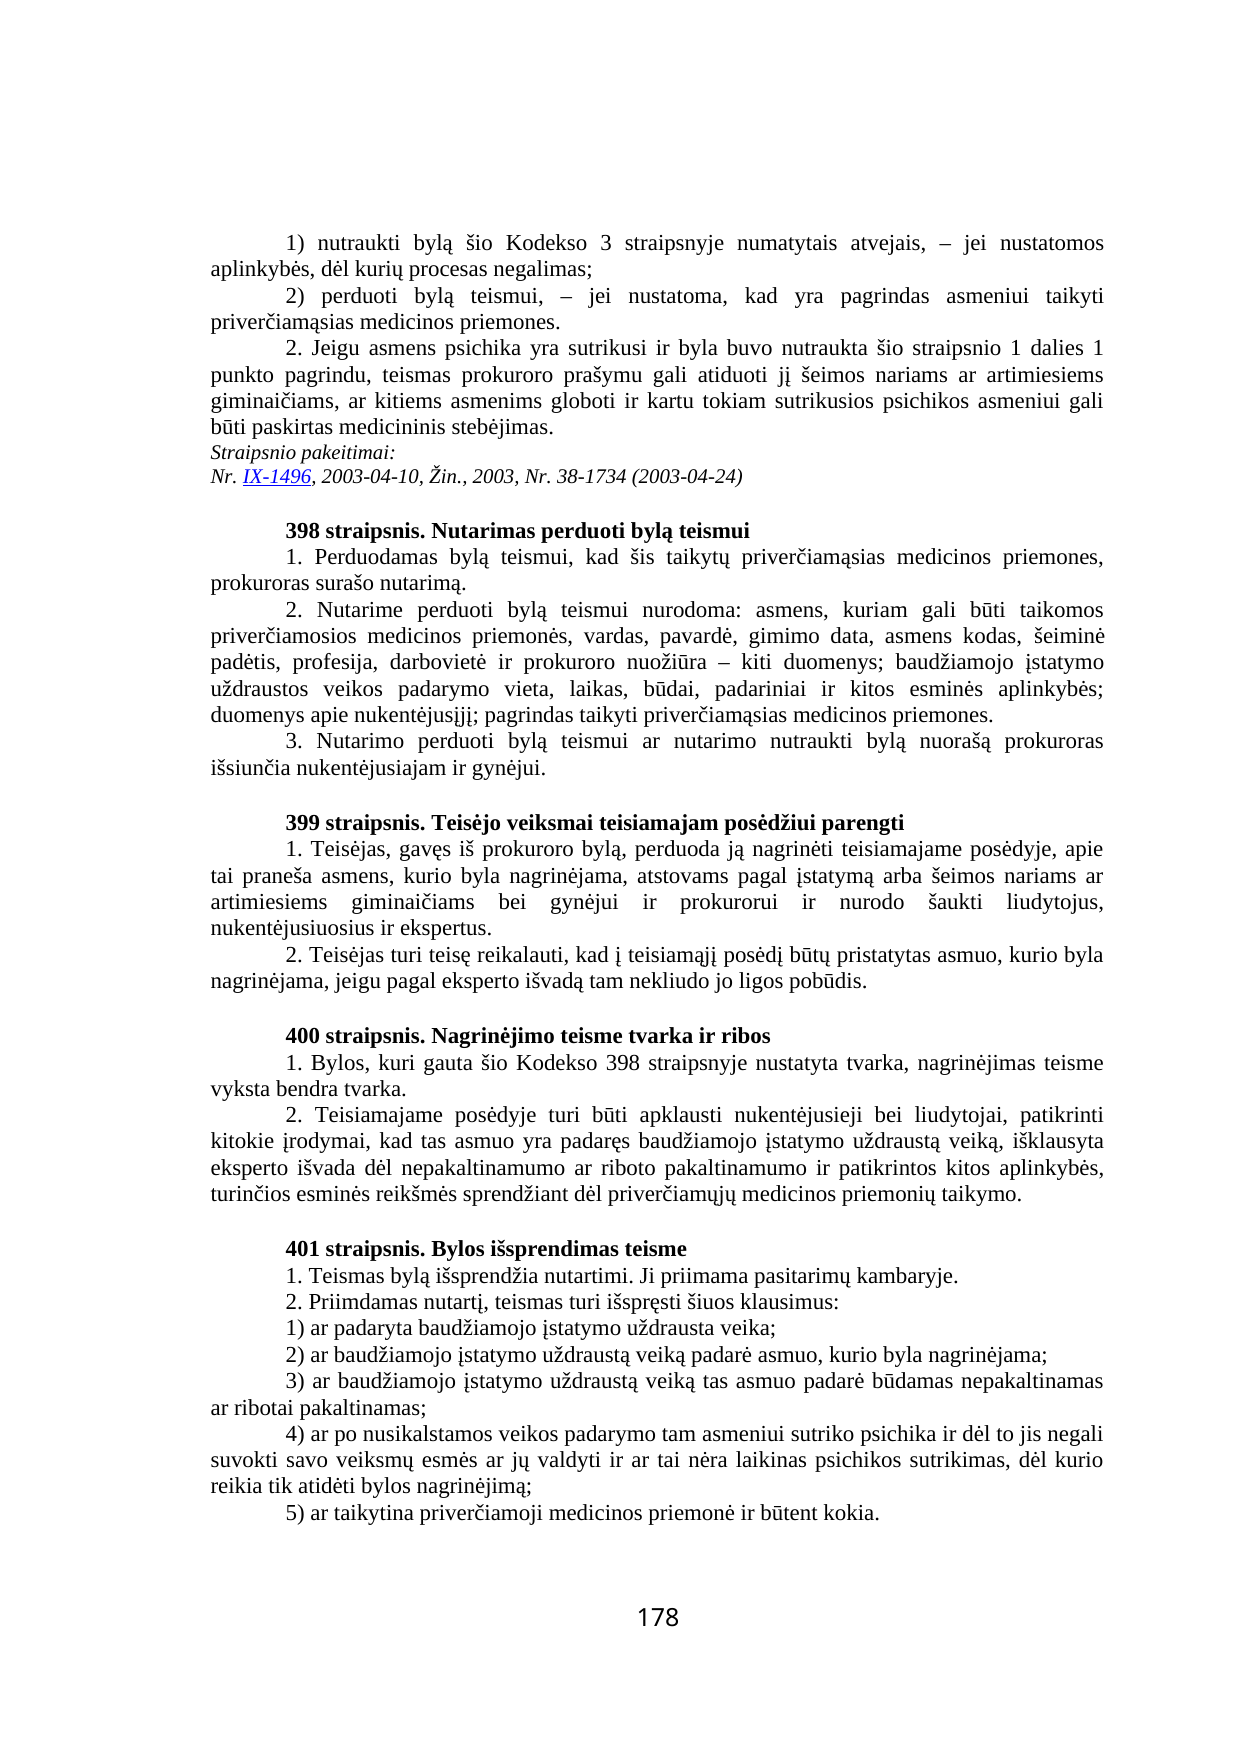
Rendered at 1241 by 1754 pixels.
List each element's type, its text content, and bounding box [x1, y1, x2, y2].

text Straipsnio pakeitimai: [210, 440, 1105, 464]
text 2) perduoti bylą teismui, – jei nustatoma, kad yra pagrindas asmeniui taikyti priverčiamąsias medicinos priemones. [210, 282, 1105, 334]
text 2. Jeigu asmens psichika yra sutrikusi ir byla buvo nutraukta šio straipsnio 1 dalies 1 punkto pagrindu, teismas prokuroro prašymu gali atiduoti jį šeimos nariams ar artimiesiems giminaičiams, ar kitiems asmenims globoti ir kartu tokiam sutrikusios psichikos asmeniui gali būti paskirtas medicininis stebėjimas. [210, 334, 1105, 440]
text 1. Teismas bylą išsprendžia nutartimi. Ji priimama pasitarimų kambaryje. [210, 1262, 1105, 1288]
text 2. Nutarime perduoti bylą teismui nurodoma: asmens, kuriam gali būti taikomos priverčiamosios medicinos priemonės, vardas, pavardė, gimimo data, asmens kodas, šeiminė padėtis, profesija, darbovietė ir prokuroro nuožiūra – kiti duomenys; baudžiamojo įstatymo uždraustos veikos padarymo vieta, laikas, būdai, padariniai ir kitos esminės aplinkybės; duomenys apie nukentėjusįjį; pagrindas taikyti priverčiamąsias medicinos priemones. [210, 596, 1105, 727]
text 2) ar baudžiamojo įstatymo uždraustą veiką padarė asmuo, kurio byla nagrinėjama; [210, 1341, 1105, 1367]
text 1. Perduodamas bylą teismui, kad šis taikytų priverčiamąsias medicinos priemones, prokuroras surašo nutarimą. [210, 543, 1105, 596]
text 2. Teisiamajame posėdyje turi būti apklausti nukentėjusieji bei liudytojai, patikrinti kitokie įrodymai, kad tas asmuo yra padaręs baudžiamojo įstatymo uždraustą veiką, išklausyta eksperto išvada dėl nepakaltinamumo ar riboto pakaltinamumo ir patikrintos kitos aplinkybės, turinčios esminės reikšmės sprendžiant dėl priverčiamųjų medicinos priemonių taikymo. [210, 1101, 1105, 1207]
text 1. Teisėjas, gavęs iš prokuroro bylą, perduoda ją nagrinėti teisiamajame posėdyje, apie tai praneša asmens, kurio byla nagrinėjama, atstovams pagal įstatymą arba šeimos nariams ar artimiesiems giminaičiams bei gynėjui ir prokurorui ir nurodo šaukti liudytojus, nukentėjusiuosius ir ekspertus. [210, 835, 1105, 941]
text 398 straipsnis. Nutarimas perduoti bylą teismui [210, 517, 1105, 543]
text Nr. IX-1496, 2003-04-10, Žin., 2003, Nr. 38-1734 (2003-04-24) [210, 464, 1105, 488]
text 3) ar baudžiamojo įstatymo uždraustą veiką tas asmuo padarė būdamas nepakaltinamas ar ribotai pakaltinamas; [210, 1367, 1105, 1420]
text 1) ar padaryta baudžiamojo įstatymo uždrausta veika; [210, 1314, 1105, 1341]
text 401 straipsnis. Bylos išsprendimas teisme [210, 1235, 1105, 1262]
text 3. Nutarimo perduoti bylą teismui ar nutarimo nutraukti bylą nuorašą prokuroras išsiunčia nukentėjusiajam ir gynėjui. [210, 727, 1105, 780]
text 2. Teisėjas turi teisę reikalauti, kad į teisiamąjį posėdį būtų pristatytas asmuo, kurio byla nagrinėjama, jeigu pagal eksperto išvadą tam nekliudo jo ligos pobūdis. [210, 941, 1105, 993]
text 400 straipsnis. Nagrinėjimo teisme tvarka ir ribos [210, 1022, 1105, 1048]
text 4) ar po nusikalstamos veikos padarymo tam asmeniui sutriko psichika ir dėl to jis negali suvokti savo veiksmų esmės ar jų valdyti ir ar tai nėra laikinas psichikos sutrikimas, dėl kurio reikia tik atidėti bylos nagrinėjimą; [210, 1420, 1105, 1499]
text 2. Priimdamas nutartį, teismas turi išspręsti šiuos klausimus: [210, 1288, 1105, 1314]
text 1) nutraukti bylą šio Kodekso 3 straipsnyje numatytais atvejais, – jei nustatomos aplinkybės, dėl kurių procesas negalimas; [210, 229, 1105, 282]
text 1. Bylos, kuri gauta šio Kodekso 398 straipsnyje nustatyta tvarka, nagrinėjimas teisme vyksta bendra tvarka. [210, 1048, 1105, 1101]
text 5) ar taikytina priverčiamoji medicinos priemonė ir būtent kokia. [210, 1499, 1105, 1525]
text 399 straipsnis. Teisėjo veiksmai teisiamajam posėdžiui parengti [210, 809, 1105, 835]
